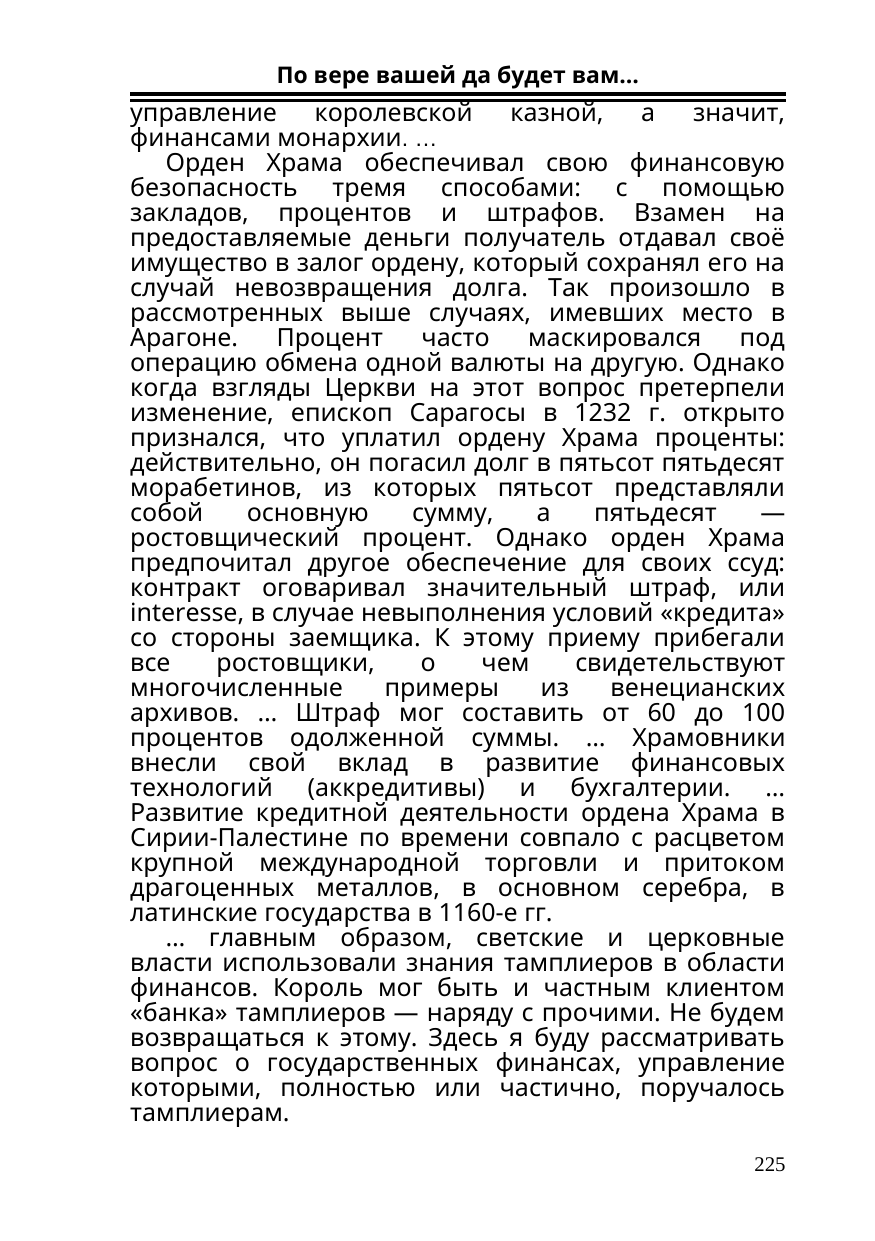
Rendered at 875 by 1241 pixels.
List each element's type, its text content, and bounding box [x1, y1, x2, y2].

text … главным образом, светские и церковные власти использовали знания тамплиеров в области финансов. Король мог быть и частным клиентом «банка» тамплиеров — наряду с прочими. Не будем возвращаться к этому. Здесь я буду рассматривать вопрос о государственных финансах, управление которыми, полностью или частично, поручалось тамплиерам. [130, 927, 786, 1127]
text управление королевской казной, а значит, финансами монархии. … [130, 102, 786, 152]
text Орден Храма обеспечивал свою финансовую безопасность тремя способами: с помощью закладов, процентов и штрафов. Взамен на предоставляемые деньги получатель отдавал своё имущество в залог ордену, который сохранял его на случай невозвращения долга. Так произошло в рассмотренных выше случаях, имевших место в Арагоне. Процент часто маскировался под операцию обмена одной валюты на другую. Однако когда взгляды Церкви на этот вопрос претерпели изменение, епископ Сарагосы в 1232 г. открыто признался, что уплатил ордену Храма проценты: действительно, он погасил долг в пятьсот пятьдесят морабетинов, из которых пятьсот представляли собой основную сумму, а пятьдесят — ростовщический процент. Однако орден Храма предпочитал другое обеспечение для своих ссуд: контракт оговаривал значительный штраф, или interesse, в случае невыполнения условий «кредита» со стороны заемщика. К этому приему прибегали все ростовщики, о чем свидетельствуют многочисленные примеры из венецианских архивов. … Штраф мог составить от 60 до 100 процентов одолженной суммы. … Храмовники внесли свой вклад в развитие финансовых технологий (аккредитивы) и бухгалтерии. … Развитие кредитной деятельности ордена Храма в Сирии-Палестине по времени совпало с расцветом крупной международной торговли и притоком драгоценных металлов, в основном серебра, в латинские государства в 1160-е гг. [130, 152, 786, 927]
